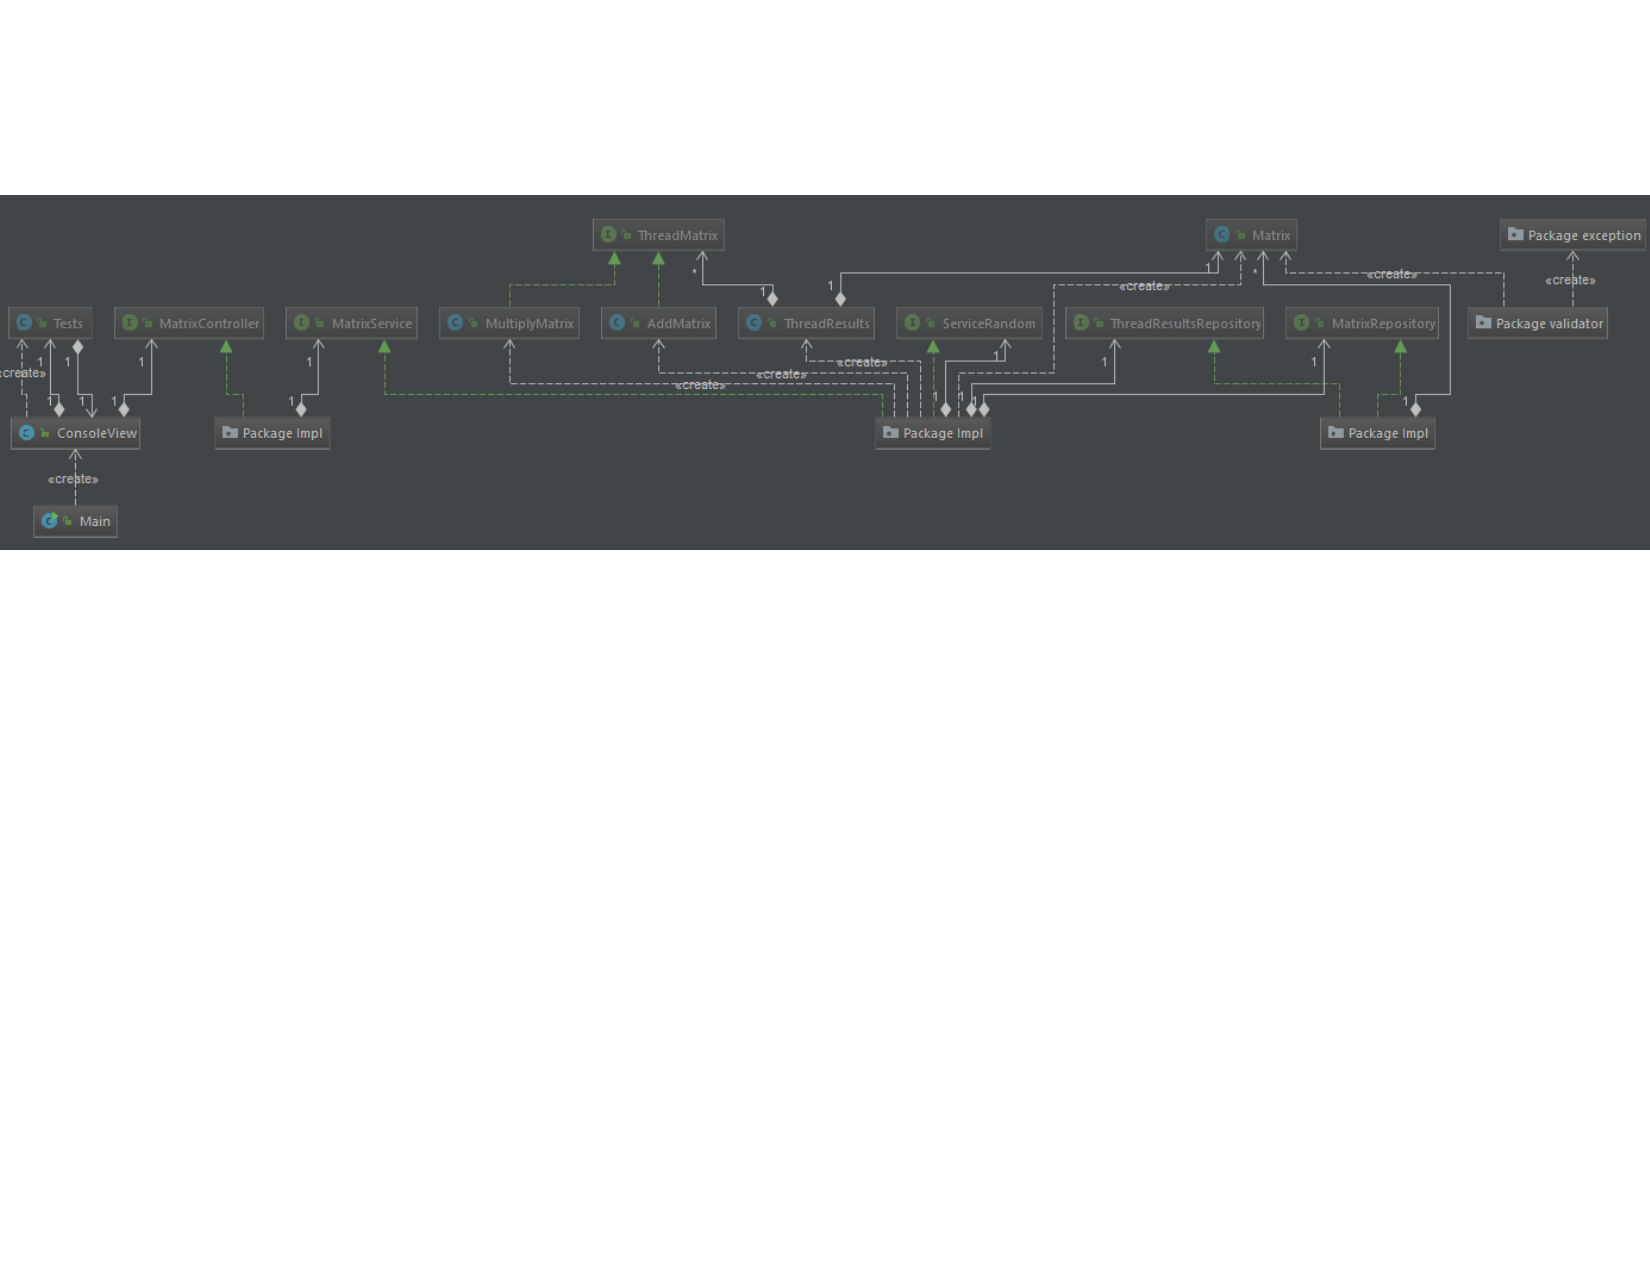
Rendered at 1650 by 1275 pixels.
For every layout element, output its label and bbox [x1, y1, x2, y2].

picture [0, 195, 1650, 550]
